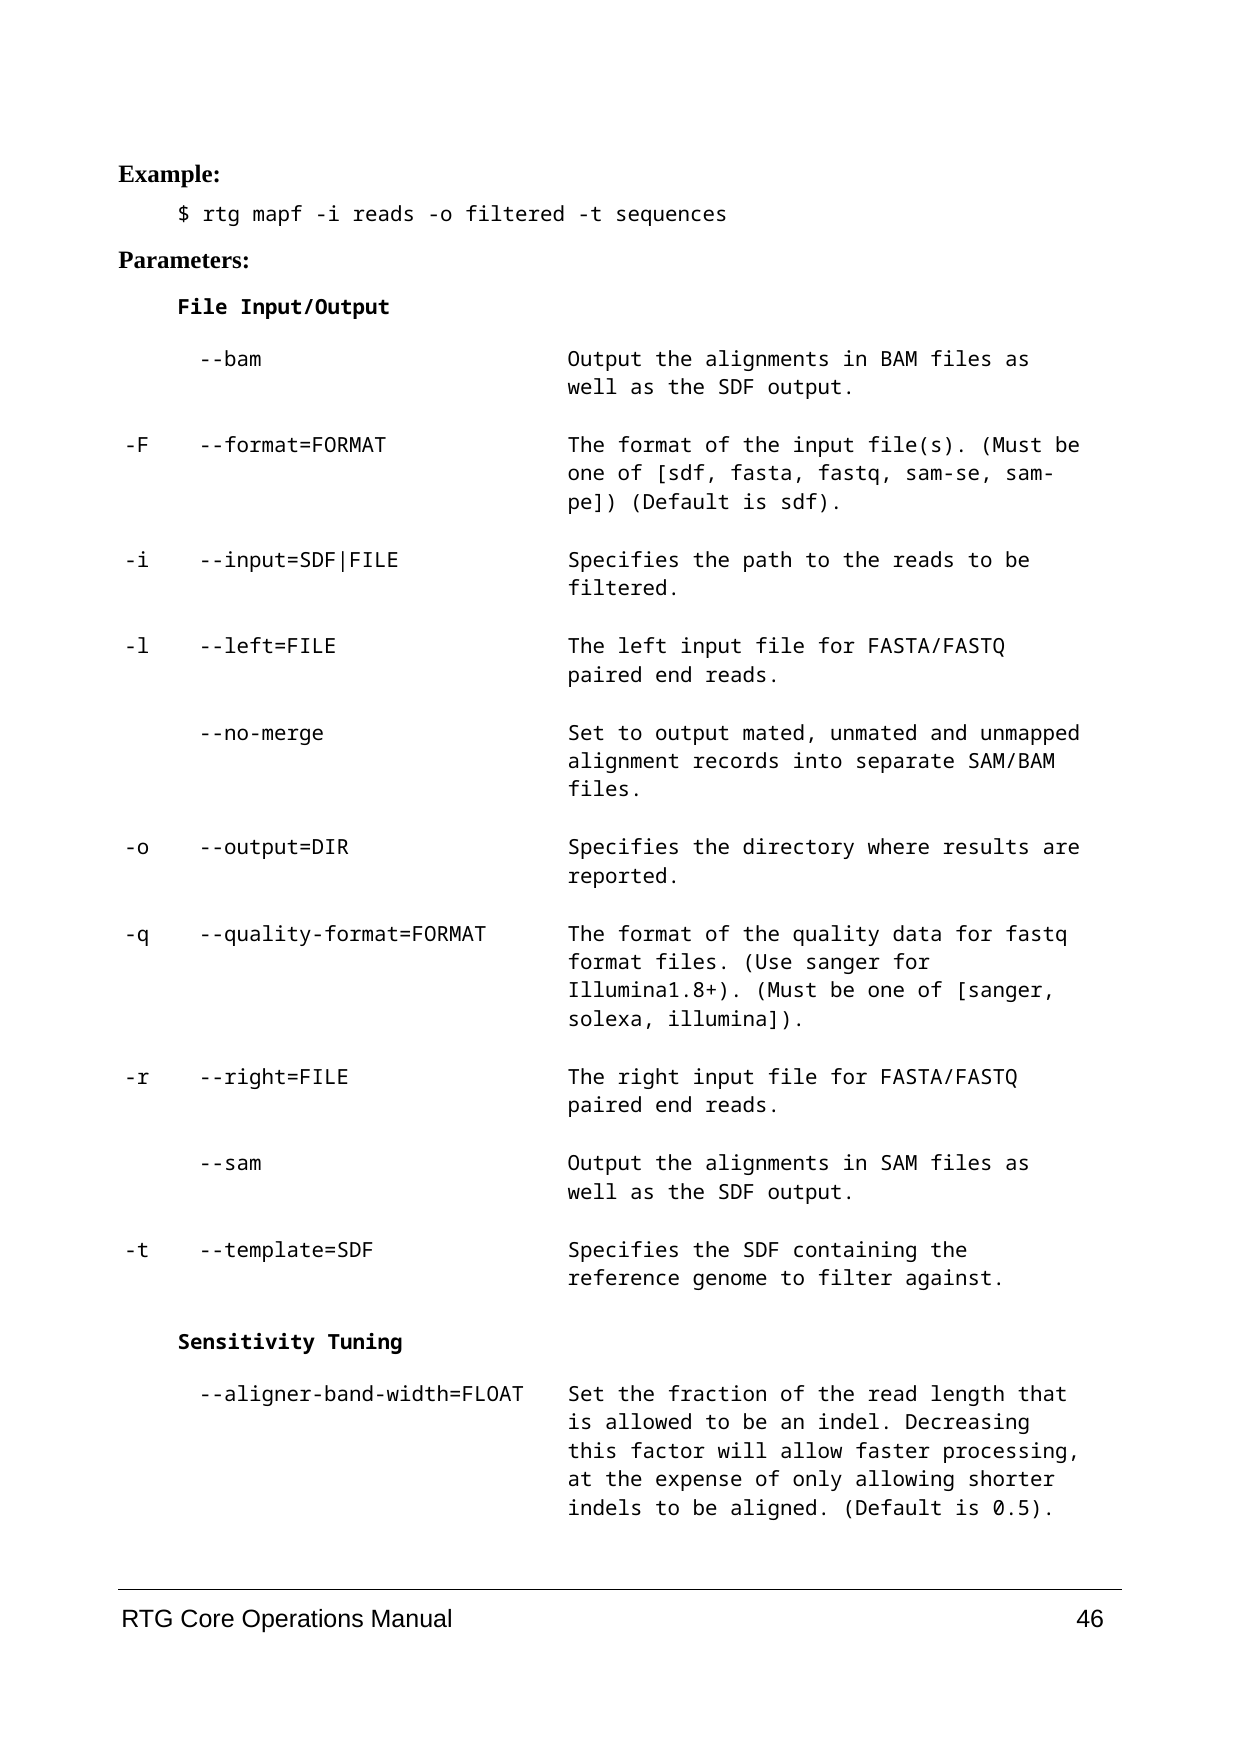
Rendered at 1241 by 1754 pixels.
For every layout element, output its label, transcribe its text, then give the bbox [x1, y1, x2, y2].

table_cell [118, 706, 193, 821]
table_header [118, 332, 193, 418]
table_cell Set to output mated, unmated and unmapped alignment records into separate SAM/BAM files. [561, 706, 1093, 821]
table_cell -q [118, 907, 193, 1050]
table_cell --left=FILE [193, 620, 561, 706]
table_header Output the alignments in BAM files as well as the SDF output. [561, 332, 1093, 418]
table_cell --format=FORMAT [193, 418, 561, 533]
text Sensitivity Tuning [177, 1327, 1122, 1355]
table_cell --template=SDF [193, 1223, 561, 1309]
table_cell The format of the input file(s). (Must be one of [sdf, fasta, fastq, sam-se, sam-pe]) (Default is sdf). [561, 418, 1093, 533]
table_cell --right=FILE [193, 1050, 561, 1137]
table_cell Specifies the SDF containing the reference genome to filter against. [561, 1223, 1093, 1309]
table_cell -o [118, 821, 193, 907]
table_header Set the fraction of the read length that is allowed to be an indel. Decreasing this factor will allow faster processing, at the expense of only allowing shorter indels to be aligned. (Default is 0.5). [561, 1367, 1093, 1539]
table_cell -i [118, 533, 193, 619]
table_cell The left input file for FASTA/FASTQ paired end reads. [561, 620, 1093, 706]
table_cell Output the alignments in SAM files as well as the SDF output. [561, 1137, 1093, 1223]
table_cell -r [118, 1050, 193, 1137]
subtitle Example: [118, 159, 1122, 187]
table_cell [118, 1137, 193, 1223]
table_cell The right input file for FASTA/FASTQ paired end reads. [561, 1050, 1093, 1137]
table_cell --output=DIR [193, 821, 561, 907]
table_cell Specifies the directory where results are reported. [561, 821, 1093, 907]
table_header --aligner-band-width=FLOAT [193, 1367, 561, 1539]
subtitle Parameters: [118, 245, 1122, 274]
table_cell Specifies the path to the reads to be filtered. [561, 533, 1093, 619]
text File Input/Output [177, 292, 1122, 320]
table_cell -t [118, 1223, 193, 1309]
table_header [118, 1367, 193, 1539]
text $ rtg mapf -i reads -o filtered -t sequences [177, 199, 1122, 228]
table_cell -F [118, 418, 193, 533]
table_cell -l [118, 620, 193, 706]
table_cell --no-merge [193, 706, 561, 821]
table_header --bam [193, 332, 561, 418]
table_cell --sam [193, 1137, 561, 1223]
table_cell --quality-format=FORMAT [193, 907, 561, 1050]
table_cell The format of the quality data for fastq format files. (Use sanger for Illumina1.8+). (Must be one of [sanger, solexa, illumina]). [561, 907, 1093, 1050]
table_cell --input=SDF|FILE [193, 533, 561, 619]
